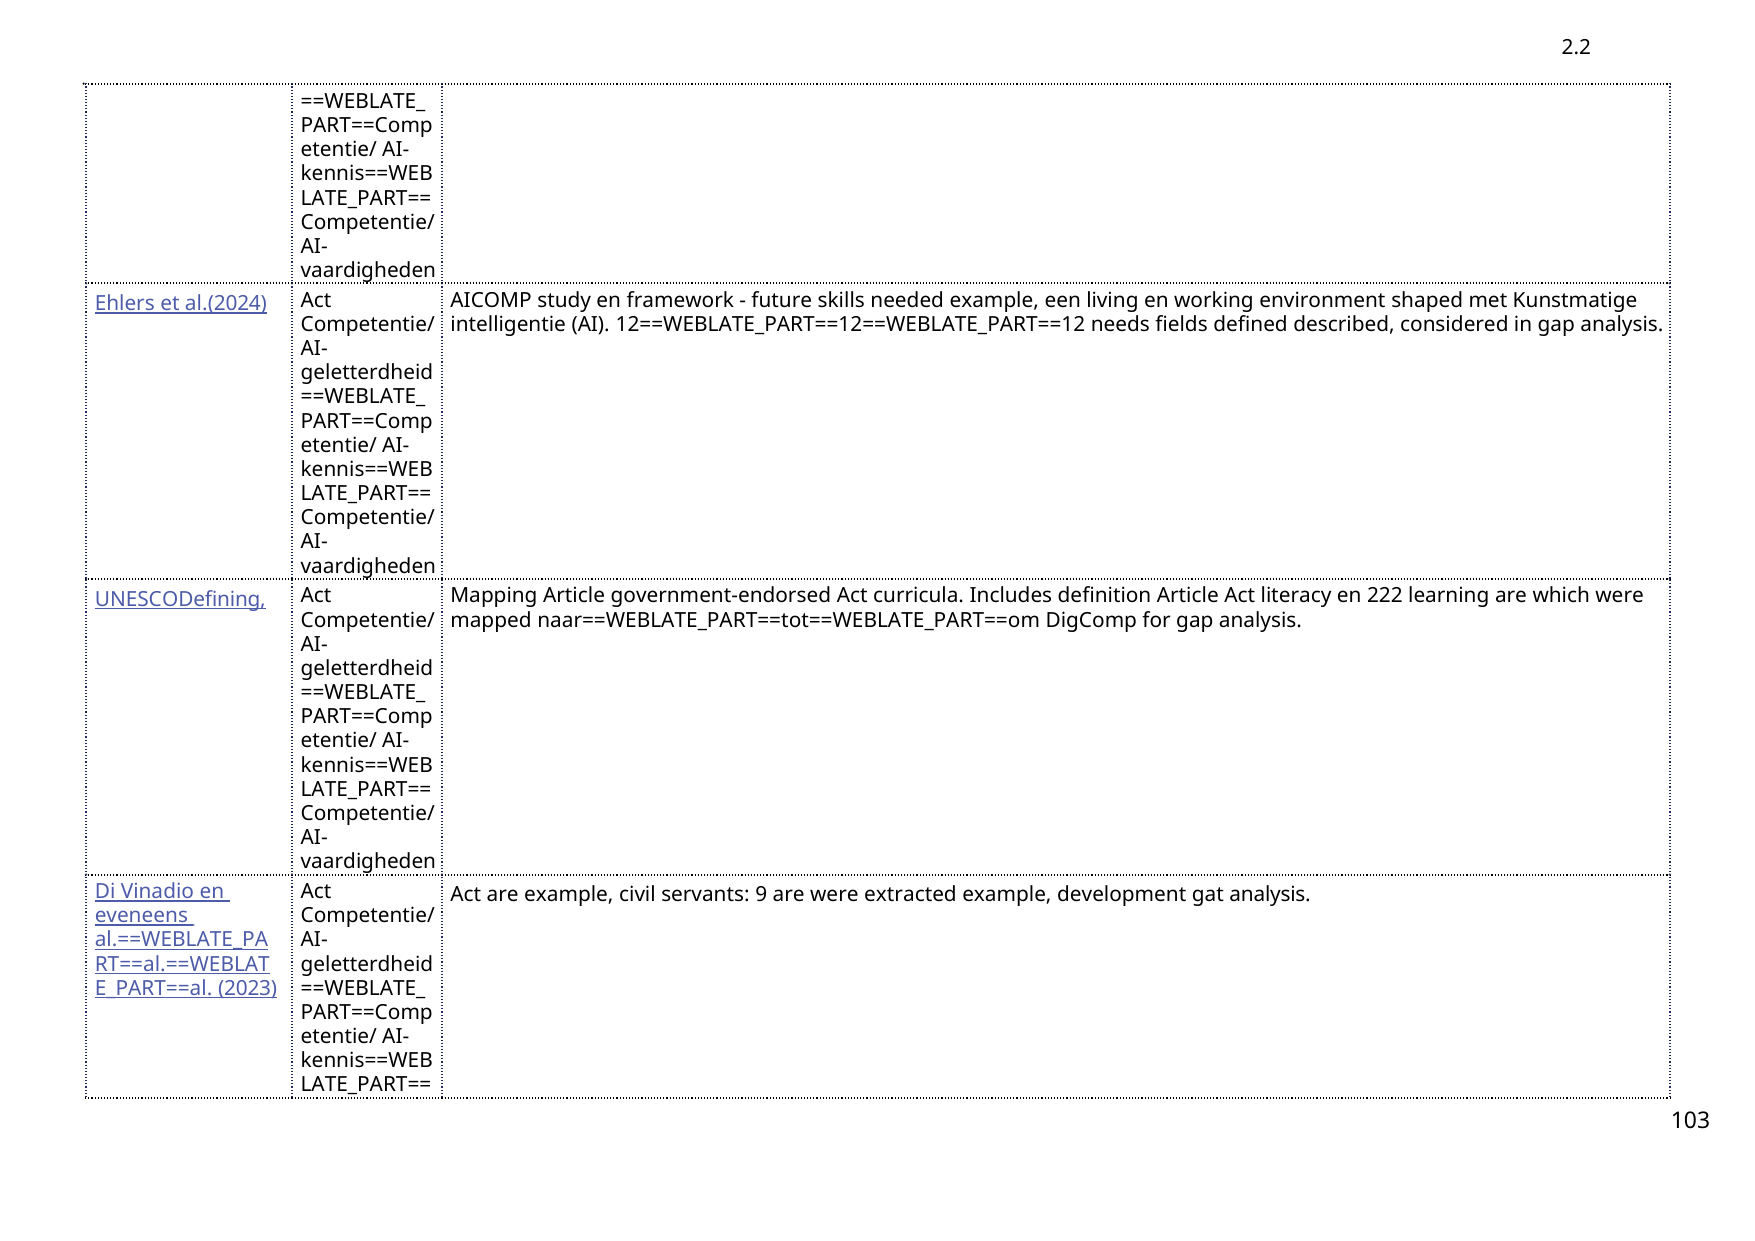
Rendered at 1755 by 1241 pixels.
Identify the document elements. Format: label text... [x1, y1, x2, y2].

table_cell Di Vinadio en eveneens al.==WEBLATE_PART==al.==WEBLATE_PART==al. (2023) [86, 874, 292, 1097]
table_cell Act Competentie/ AI-geletterdheid==WEBLATE_PART==Competentie/ AI-kennis==WEBLATE_PART==Competentie/ AI-vaardigheden [292, 282, 442, 578]
table_cell Act are example, civil servants: 9 are were extracted example, development gat analysis. [442, 874, 1670, 1097]
table_cell Mapping Article government-endorsed Act curricula. Includes definition Article Act literacy en 222 learning are which were mapped naar==WEBLATE_PART==tot==WEBLATE_PART==om DigComp for gap analysis. [442, 578, 1670, 873]
table_cell Act Competentie/ AI-geletterdheid==WEBLATE_PART==Competentie/ AI-kennis==WEBLATE_PART== [292, 874, 442, 1097]
table_cell Act Competentie/ AI-geletterdheid==WEBLATE_PART==Competentie/ AI-kennis==WEBLATE_PART==Competentie/ AI-vaardigheden [292, 578, 442, 873]
table_cell [86, 83, 292, 282]
table_cell UNESCODefining, [86, 578, 292, 873]
table_cell ==WEBLATE_PART==Competentie/ AI-kennis==WEBLATE_PART==Competentie/ AI-vaardigheden [292, 83, 442, 282]
table_cell AICOMP study en framework - future skills needed example, een living en working environment shaped met Kunstmatige intelligentie (AI). 12==WEBLATE_PART==12==WEBLATE_PART==12 needs fields defined described, considered in gap analysis. [442, 282, 1670, 578]
table_cell Ehlers et al.(2024) [86, 282, 292, 578]
table_cell [442, 83, 1670, 282]
